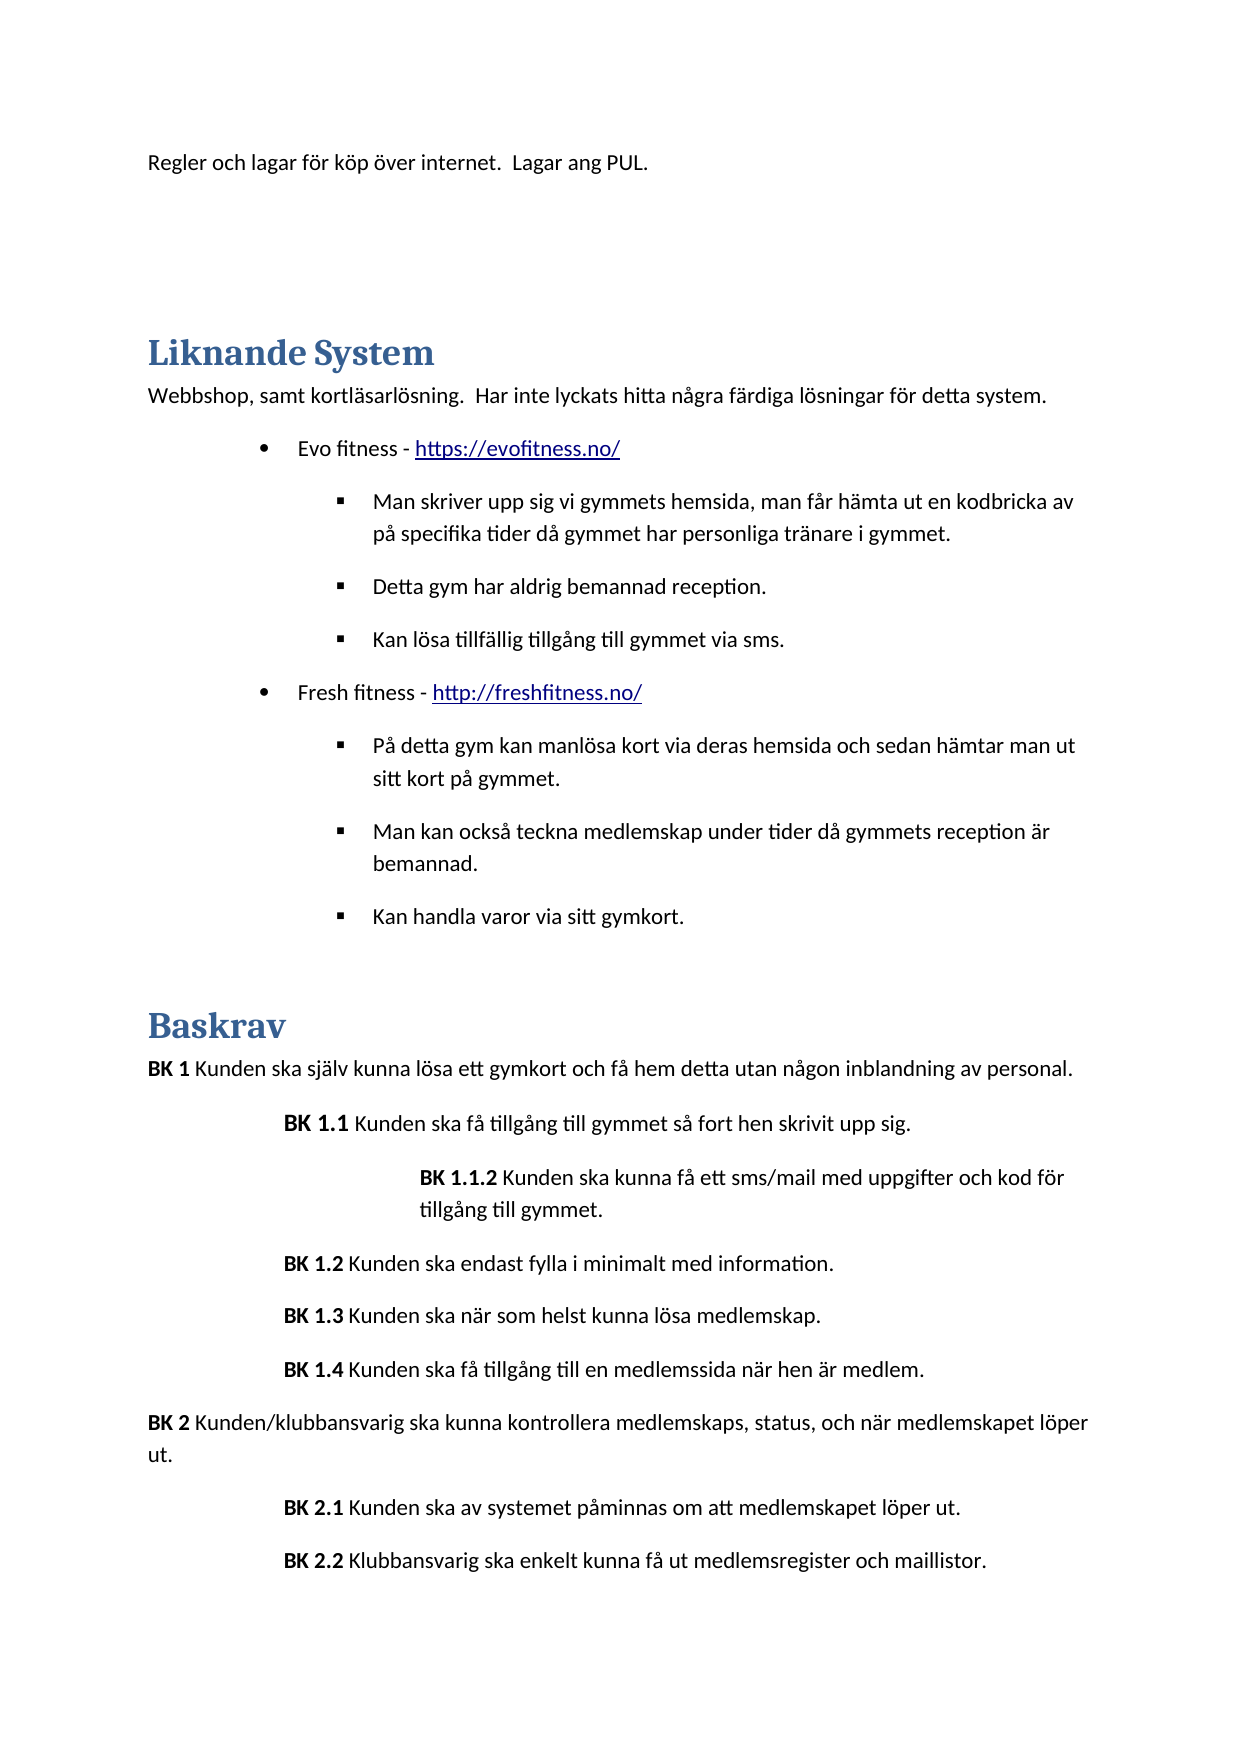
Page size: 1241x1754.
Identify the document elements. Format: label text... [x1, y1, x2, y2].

text BK 1.1.2 Kunden ska kunna få ett sms/mail med uppgifter och kod för tillgång till gymmet. [419, 1163, 1093, 1224]
subtitle Liknande System [148, 332, 1093, 375]
text BK 1 Kunden ska själv kunna lösa ett gymkort och få hem detta utan någon inblandning av personal. [148, 1054, 1093, 1083]
text BK 2.2 Klubbansvarig ska enkelt kunna få ut medlemsregister och maillistor. [148, 1546, 1093, 1574]
list Man skriver upp sig vi gymmets hemsida, man får hämta ut en kodbricka av på specifika tider då gymmet har personliga tränare i gymmet. [335, 487, 1093, 547]
text Webbshop, samt kortläsarlösning. Har inte lyckats hitta några färdiga lösningar för detta system. [148, 381, 1093, 409]
text BK 1.3 Kunden ska när som helst kunna lösa medlemskap. [148, 1302, 1093, 1330]
list På detta gym kan manlösa kort via deras hemsida och sedan hämtar man ut sitt kort på gymmet. [335, 732, 1093, 792]
list Man kan också teckna medlemskap under tider då gymmets reception är bemannad. [335, 817, 1093, 877]
list Kan lösa tillfällig tillgång till gymmet via sms. [335, 626, 1093, 653]
list Detta gym har aldrig bemannad reception. [335, 572, 1093, 601]
list Kan handla varor via sitt gymkort. [335, 902, 1093, 930]
text BK 2 Kunden/klubbansvarig ska kunna kontrollera medlemskaps, status, och när medlemskapet löper ut. [148, 1408, 1093, 1468]
text Regler och lagar för köp över internet. Lagar ang PUL. [148, 148, 1093, 176]
list Evo fitness - https://evofitness.no/ [260, 434, 1093, 462]
subtitle Baskrav [148, 1005, 1093, 1048]
list Fresh fitness - http://freshfitness.no/ [260, 678, 1093, 707]
text BK 1.2 Kunden ska endast fylla i minimalt med information. [148, 1249, 1093, 1277]
text BK 1.1 Kunden ska få tillgång till gymmet så fort hen skrivit upp sig. [148, 1108, 1093, 1138]
text BK 1.4 Kunden ska få tillgång till en medlemssida när hen är medlem. [148, 1355, 1093, 1383]
text BK 2.1 Kunden ska av systemet påminnas om att medlemskapet löper ut. [148, 1493, 1093, 1521]
